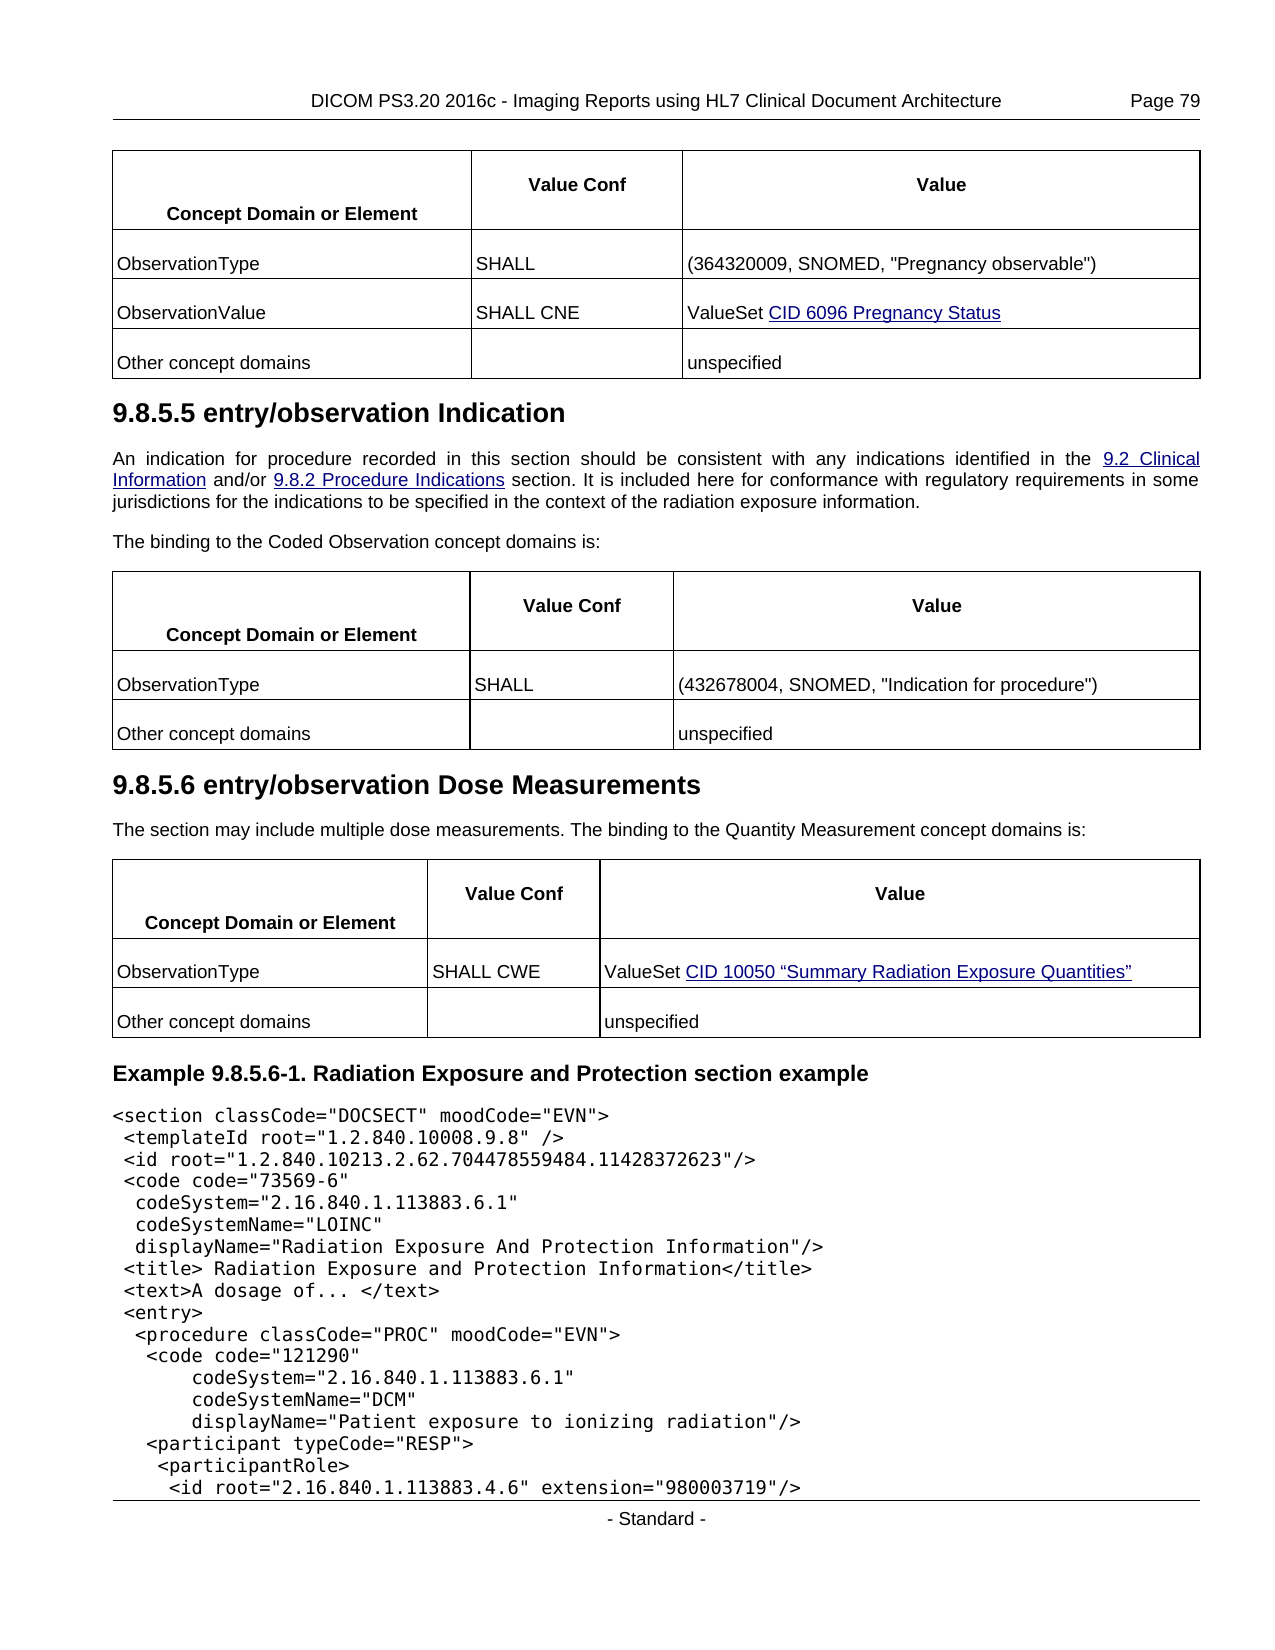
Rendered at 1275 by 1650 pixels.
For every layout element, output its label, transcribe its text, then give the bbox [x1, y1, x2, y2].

table_cell SHALL CNE [472, 279, 682, 328]
table_cell Other concept domains [113, 988, 427, 1037]
text Example 9.8.5.6-1. Radiation Exposure and Protection section example [112, 1060, 1200, 1086]
text <section classCode="DOCSECT" moodCode="EVN"> <templateId root="1.2.840.10008.9.8" /> <id root="1.2.840.10213.2.62.704478559484.11428372623"/> <code code="73569-6" codeSystem="2.16.840.1.113883.6.1" codeSystemName="LOINC" displayName="Radiation Exposure And Protection Information"/> <title> Radiation Exposure and Protection Information</title> <text>A dosage of... </text> <entry> <procedure classCode="PROC" moodCode="EVN"> <code code="121290" codeSystem="2.16.840.1.113883.6.1" codeSystemName="DCM" displayName="Patient exposure to ionizing radiation"/> <participant typeCode="RESP"> <participantRole> <id root="2.16.840.1.113883.4.6" extension="980003719"/> [112, 1105, 1200, 1499]
table_cell [471, 700, 673, 749]
table_cell Observation​Value [113, 279, 471, 328]
text 9.8.5.6 entry/observation Dose Measurements [112, 769, 1200, 800]
table_header Value Conf [472, 151, 682, 228]
table_header Value Conf [471, 572, 673, 649]
table_cell [428, 988, 599, 1037]
text The binding to the Coded Observation concept domains is: [112, 531, 1200, 552]
text 9.8.5.5 entry/observation Indication [112, 397, 1200, 428]
table_cell unspecified [683, 329, 1199, 377]
table_header Value [683, 151, 1199, 228]
table_header Concept Domain or Element [113, 572, 469, 649]
table_header Concept Domain or Element [113, 860, 427, 937]
table_cell Value​Set CID 10050 “Summary Radiation Exposure Quantities” [601, 939, 1199, 987]
table_cell SHALL [472, 230, 682, 278]
table_cell Other concept domains [113, 700, 469, 749]
table_cell (364320009, SNOMED, "Pregnancy observable") [683, 230, 1199, 278]
table_cell Observation​Type [113, 939, 427, 987]
table_cell Observation​Type [113, 230, 471, 278]
table_cell unspecified [601, 988, 1199, 1037]
table_header Concept Domain or Element [113, 151, 471, 228]
text The section may include multiple dose measurements. The binding to the Quantity Measurement concept domains is: [112, 819, 1200, 840]
table_header Value Conf [428, 860, 599, 937]
table_cell unspecified [674, 700, 1199, 749]
table_cell Observation​Type [113, 651, 469, 699]
table_cell SHALL CWE [428, 939, 599, 987]
table_cell Value​Set CID 6096 Pregnancy Status [683, 279, 1199, 328]
table_cell (432678004, SNOMED, "Indication for procedure") [674, 651, 1199, 699]
table_header Value [674, 572, 1199, 649]
table_header Value [601, 860, 1199, 937]
table_cell [472, 329, 682, 377]
table_cell SHALL [471, 651, 673, 699]
table_cell Other concept domains [113, 329, 471, 377]
text An indication for procedure recorded in this section should be consistent with any indications identified in the 9.2 Clinical Information and/or 9.8.2 Procedure Indications section. It is included here for conformance with regulatory requirements in some jurisdictions for the indications to be specified in the context of the radiation exposure information. [112, 447, 1200, 512]
